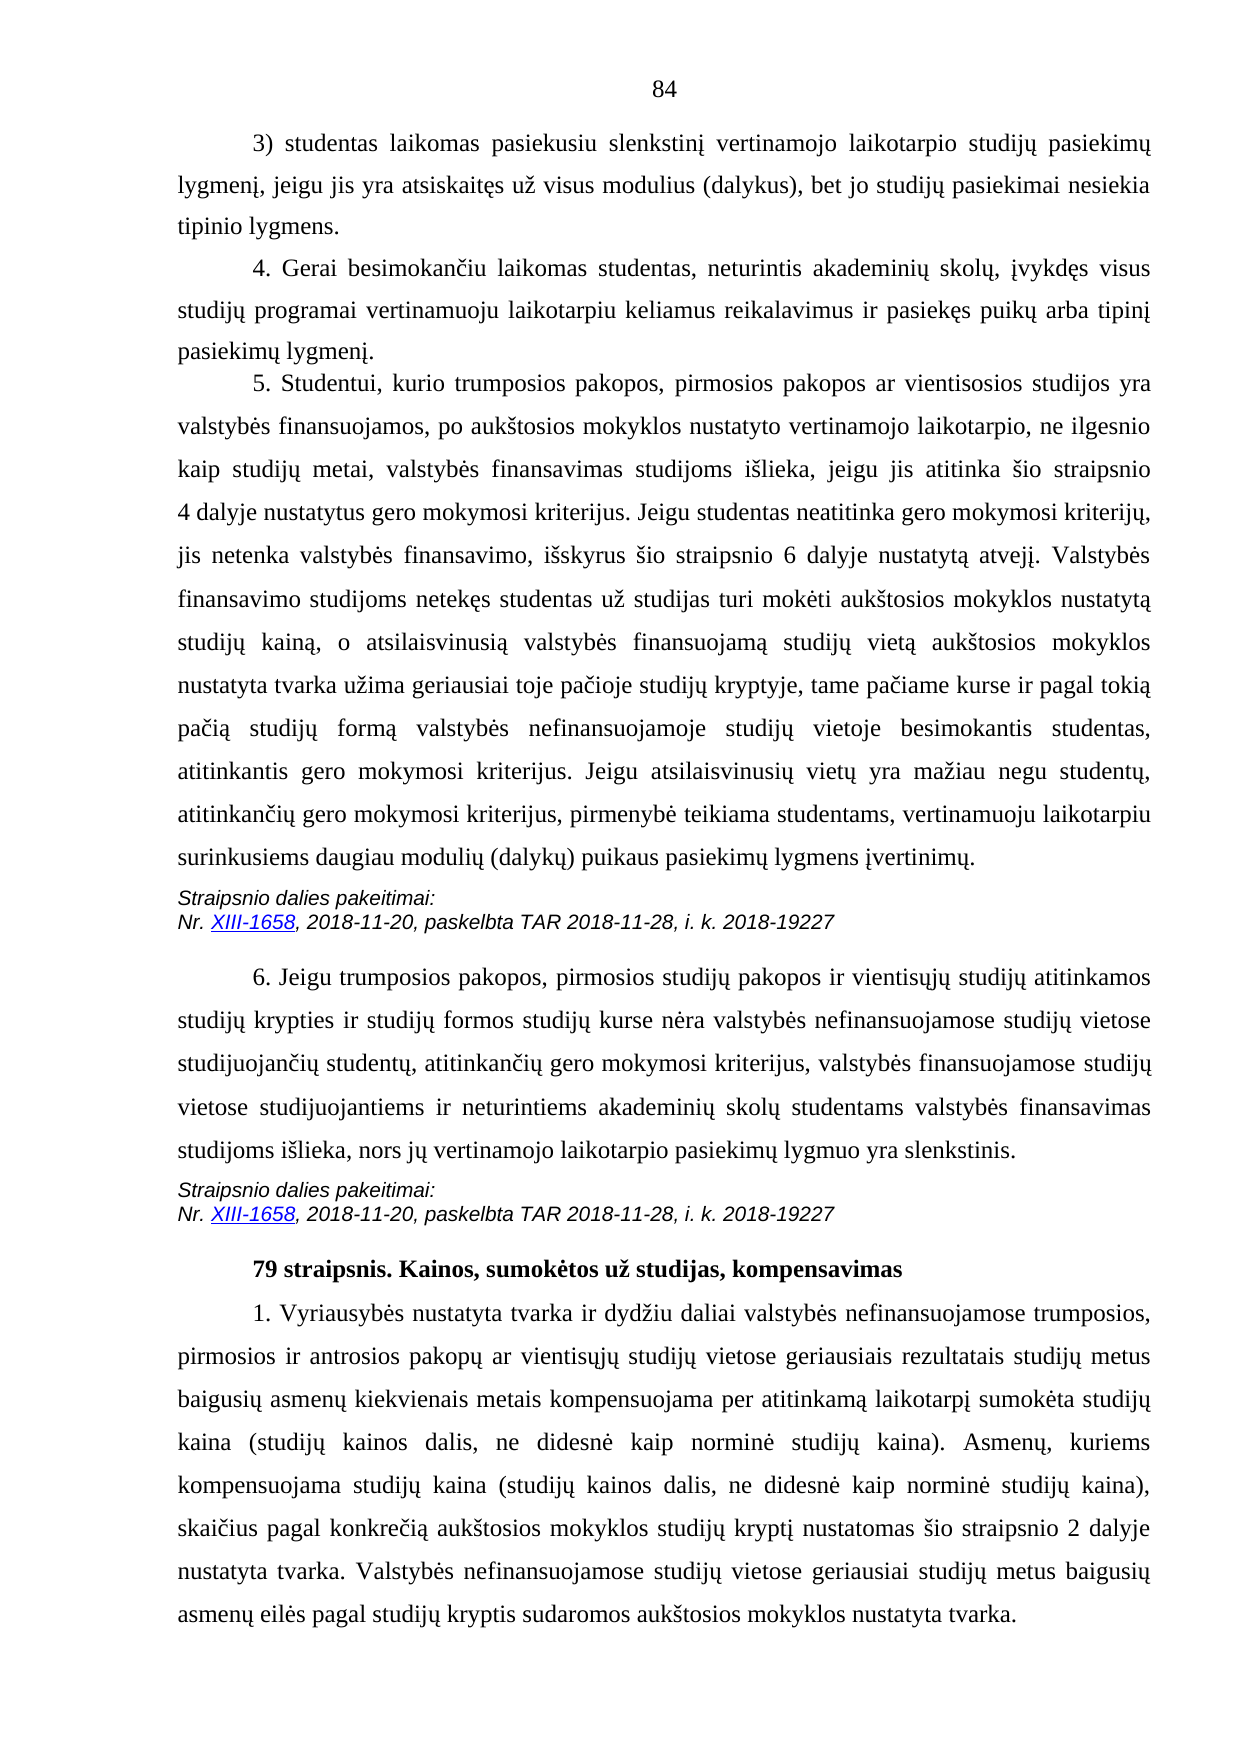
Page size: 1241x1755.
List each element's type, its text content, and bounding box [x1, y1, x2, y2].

text 1. Vyriausybės nustatyta tvarka ir dydžiu daliai valstybės nefinansuojamose trumposios, pirmosios ir antrosios pakopų ar vientisųjų studijų vietose geriausiais rezultatais studijų metus baigusių asmenų kiekvienais metais kompensuojama per atitinkamą laikotarpį sumokėta studijų kaina (studijų kainos dalis, ne didesnė kaip norminė studijų kaina). Asmenų, kuriems kompensuojama studijų kaina (studijų kainos dalis, ne didesnė kaip norminė studijų kaina), skaičius pagal konkrečią aukštosios mokyklos studijų kryptį nustatomas šio straipsnio 2 dalyje nustatyta tvarka. Valstybės nefinansuojamose studijų vietose geriausiai studijų metus baigusių asmenų eilės pagal studijų kryptis sudaromos aukštosios mokyklos nustatyta tvarka. [177, 1298, 1152, 1628]
text 4. Gerai besimokančiu laikomas studentas, neturintis akademinių skolų, įvykdęs visus studijų programai vertinamuoju laikotarpiu keliamus reikalavimus ir pasiekęs puikų arba tipinį pasiekimų lygmenį. [177, 243, 1152, 368]
text 3) studentas laikomas pasiekusiu slenkstinį vertinamojo laikotarpio studijų pasiekimų lygmenį, jeigu jis yra atsiskaitęs už visus modulius (dalykus), bet jo studijų pasiekimai nesiekia tipinio lygmens. [177, 118, 1152, 243]
text 5. Studentui, kurio trumposios pakopos, pirmosios pakopos ar vientisosios studijos yra valstybės finansuojamos, po aukštosios mokyklos nustatyto vertinamojo laikotarpio, ne ilgesnio kaip studijų metai, valstybės finansavimas studijoms išlieka, jeigu jis atitinka šio straipsnio 4 dalyje nustatytus gero mokymosi kriterijus. Jeigu studentas neatitinka gero mokymosi kriterijų, jis netenka valstybės finansavimo, išskyrus šio straipsnio 6 dalyje nustatytą atvejį. Valstybės finansavimo studijoms netekęs studentas už studijas turi mokėti aukštosios mokyklos nustatytą studijų kainą, o atsilaisvinusią valstybės finansuojamą studijų vietą aukštosios mokyklos nustatyta tvarka užima geriausiai toje pačioje studijų kryptyje, tame pačiame kurse ir pagal tokią pačią studijų formą valstybės nefinansuojamoje studijų vietoje besimokantis studentas, atitinkantis gero mokymosi kriterijus. Jeigu atsilaisvinusių vietų yra mažiau negu studentų, atitinkančių gero mokymosi kriterijus, pirmenybė teikiama studentams, vertinamuoju laikotarpiu surinkusiems daugiau modulių (dalykų) puikaus pasiekimų lygmens įvertinimų. [177, 368, 1152, 871]
text Straipsnio dalies pakeitimai: [177, 1178, 1152, 1202]
text Straipsnio dalies pakeitimai: [177, 886, 1152, 909]
text Nr. XIII-1658, 2018-11-20, paskelbta TAR 2018-11-28, i. k. 2018-19227 [177, 1202, 1152, 1226]
text Nr. XIII-1658, 2018-11-20, paskelbta TAR 2018-11-28, i. k. 2018-19227 [177, 909, 1152, 933]
text 79 straipsnis. Kainos, sumokėtos už studijas, kompensavimas [177, 1254, 1152, 1283]
text 6. Jeigu trumposios pakopos, pirmosios studijų pakopos ir vientisųjų studijų atitinkamos studijų krypties ir studijų formos studijų kurse nėra valstybės nefinansuojamose studijų vietose studijuojančių studentų, atitinkančių gero mokymosi kriterijus, valstybės finansuojamose studijų vietose studijuojantiems ir neturintiems akademinių skolų studentams valstybės finansavimas studijoms išlieka, nors jų vertinamojo laikotarpio pasiekimų lygmuo yra slenkstinis. [177, 962, 1152, 1163]
